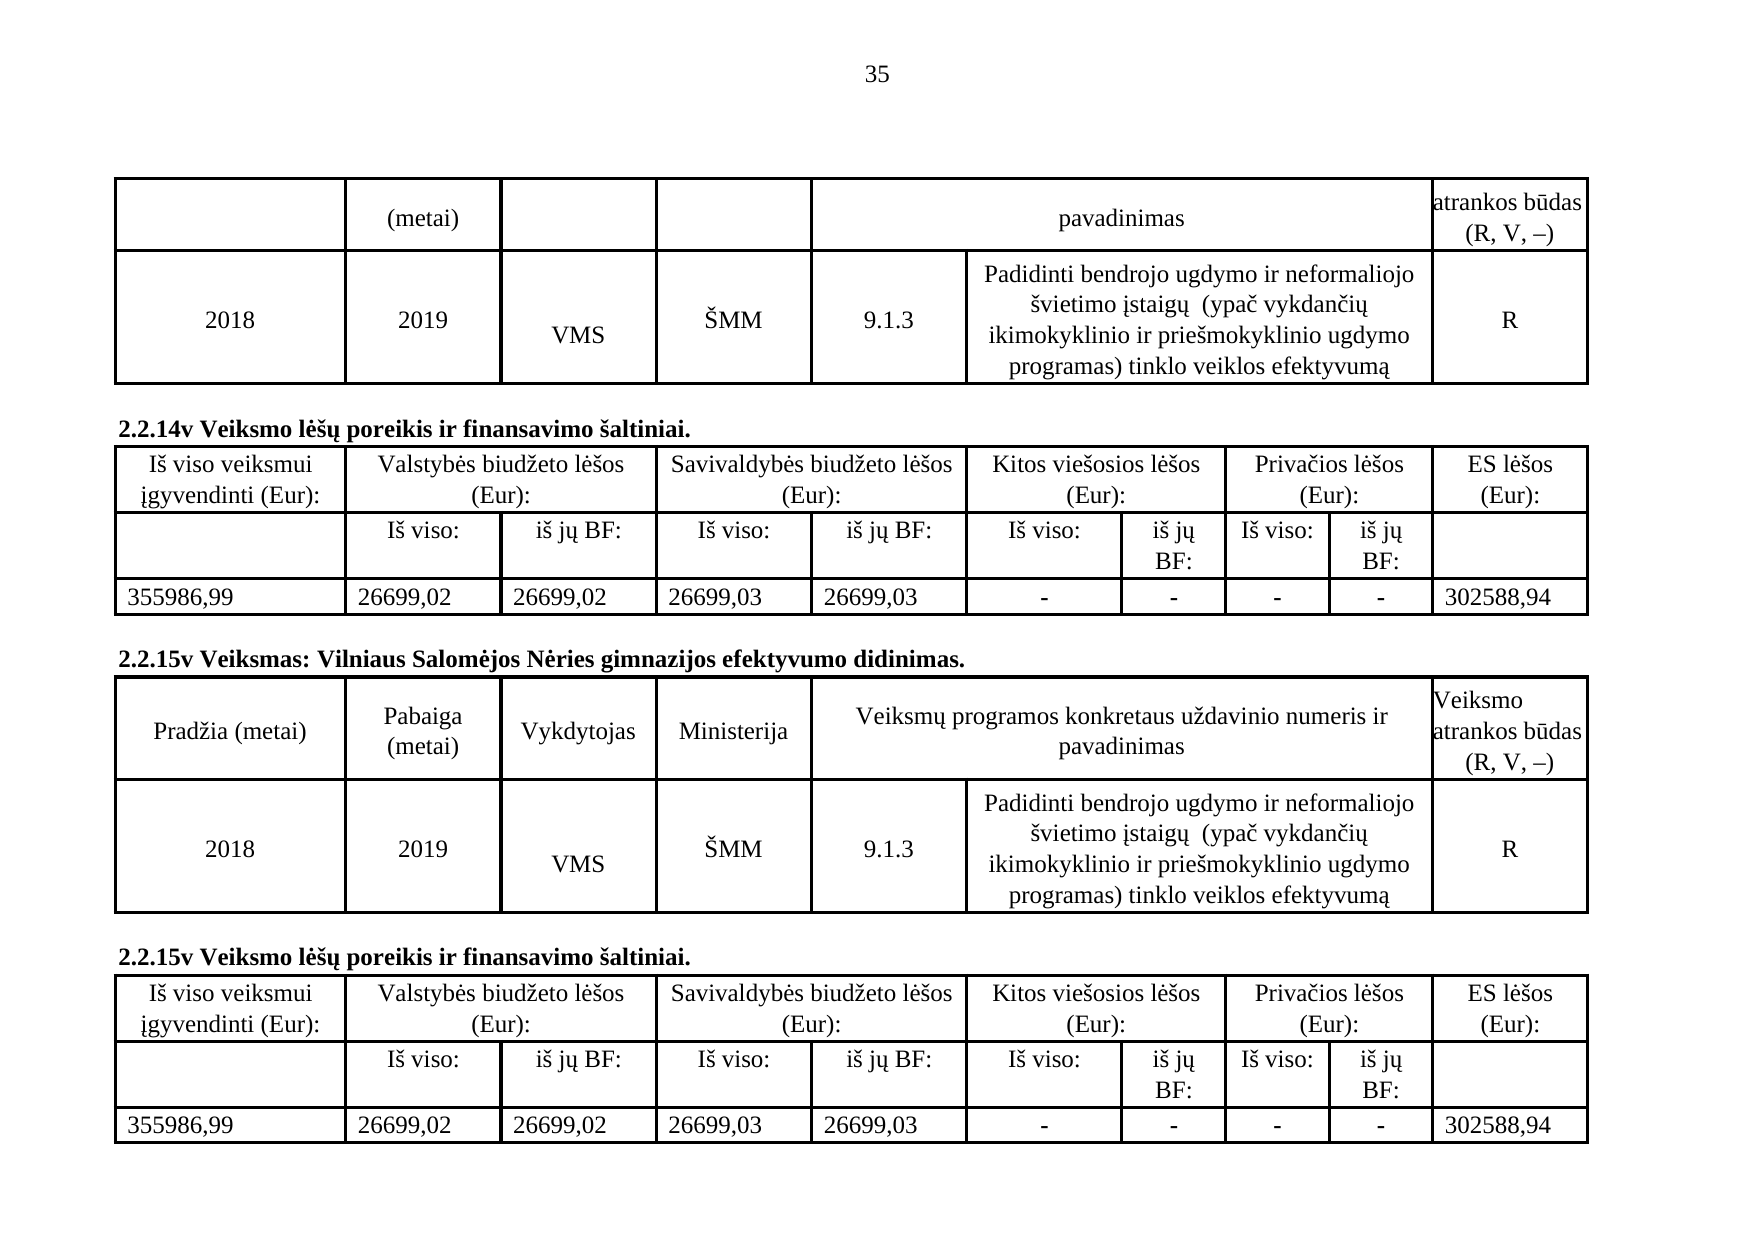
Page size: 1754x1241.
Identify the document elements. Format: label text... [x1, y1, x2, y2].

table_header Pradžia (metai) [117, 679, 344, 778]
table_cell - [968, 1109, 1120, 1141]
table_cell VMS [503, 252, 655, 382]
table_header [658, 180, 810, 249]
table_cell Iš viso: [968, 514, 1120, 577]
table_cell iš jų BF: [1123, 514, 1224, 577]
table_header Vykdytojas [503, 679, 655, 778]
table_cell Padidinti bendrojo ugdymo ir neformaliojo švietimo įstaigų (ypač vykdančių ikimokyklinio ir priešmokyklinio ugdymo programas) tinklo veiklos efektyvumą [968, 781, 1431, 911]
table_cell - [1227, 1109, 1328, 1141]
table_cell - [1227, 580, 1328, 612]
table_cell - [1123, 1109, 1224, 1141]
table_cell iš jų BF: [1123, 1043, 1224, 1106]
table_cell Iš viso: [347, 1043, 499, 1106]
table_header Privačios lėšos (Eur): [1227, 448, 1431, 511]
table_header Privačios lėšos (Eur): [1227, 977, 1431, 1040]
table_cell Iš viso: [1227, 514, 1328, 577]
table_cell iš jų BF: [1331, 514, 1431, 577]
table_cell Padidinti bendrojo ugdymo ir neformaliojo švietimo įstaigų (ypač vykdančių ikimokyklinio ir priešmokyklinio ugdymo programas) tinklo veiklos efektyvumą [968, 252, 1431, 382]
table_header Savivaldybės biudžeto lėšos (Eur): [658, 977, 965, 1040]
table_cell - [1331, 1109, 1431, 1141]
table_cell 26699,03 [658, 1109, 810, 1141]
table_cell ŠMM [658, 252, 810, 382]
table_header Veiksmų programos konkretaus uždavinio numeris ir pavadinimas [813, 679, 1431, 778]
table_header ES lėšos (Eur): [1434, 448, 1586, 511]
table_cell Iš viso: [658, 1043, 810, 1106]
table_cell 26699,02 [347, 580, 499, 612]
table_header [117, 180, 344, 249]
text 2.2.15v Veiksmo lėšų poreikis ir finansavimo šaltiniai. [118, 942, 1636, 971]
table_cell iš jų BF: [813, 514, 965, 577]
table_cell 26699,03 [658, 580, 810, 612]
table_cell 355986,99 [117, 580, 344, 612]
table_cell VMS [503, 781, 655, 911]
table_header Iš viso veiksmui įgyvendinti (Eur): [117, 448, 344, 511]
table_header (metai) [347, 180, 499, 249]
table_header Pabaiga (metai) [347, 679, 499, 778]
table_cell 2019 [347, 781, 499, 911]
table_header Kitos viešosios lėšos (Eur): [968, 977, 1224, 1040]
table_cell R [1434, 252, 1586, 382]
table_cell iš jų BF: [813, 1043, 965, 1106]
table_cell - [968, 580, 1120, 612]
table_cell 302588,94 [1434, 1109, 1586, 1141]
table_cell 26699,02 [347, 1109, 499, 1141]
table_cell iš jų BF: [1331, 1043, 1431, 1106]
text 2.2.15v Veiksmas: Vilniaus Salomėjos Nėries gimnazijos efektyvumo didinimas. [118, 644, 1636, 673]
table_cell 2018 [117, 252, 344, 382]
table_cell [117, 514, 344, 577]
table_cell 355986,99 [117, 1109, 344, 1141]
table_cell Iš viso: [1227, 1043, 1328, 1106]
table_cell [117, 1043, 344, 1106]
table_cell 302588,94 [1434, 580, 1586, 612]
table_header Savivaldybės biudžeto lėšos (Eur): [658, 448, 965, 511]
table_header Veiksmo atrankos būdas (R, V, –) [1434, 679, 1586, 778]
table_cell iš jų BF: [503, 1043, 655, 1106]
table_cell 9.1.3 [813, 781, 965, 911]
table_cell 2019 [347, 252, 499, 382]
table_header [503, 180, 655, 249]
table_header Valstybės biudžeto lėšos (Eur): [347, 448, 655, 511]
table_cell 26699,03 [813, 580, 965, 612]
table_header Ministerija [658, 679, 810, 778]
table_cell iš jų BF: [503, 514, 655, 577]
table_cell 26699,02 [503, 1109, 655, 1141]
table_cell - [1123, 580, 1224, 612]
table_cell 9.1.3 [813, 252, 965, 382]
table_header Valstybės biudžeto lėšos (Eur): [347, 977, 655, 1040]
table_header atrankos būdas (R, V, –) [1434, 180, 1586, 249]
table_header Iš viso veiksmui įgyvendinti (Eur): [117, 977, 344, 1040]
text 2.2.14v Veiksmo lėšų poreikis ir finansavimo šaltiniai. [118, 414, 1636, 442]
table_cell ŠMM [658, 781, 810, 911]
table_cell Iš viso: [347, 514, 499, 577]
table_cell 2018 [117, 781, 344, 911]
table_cell 26699,02 [503, 580, 655, 612]
table_cell R [1434, 781, 1586, 911]
table_cell Iš viso: [968, 1043, 1120, 1106]
table_cell 26699,03 [813, 1109, 965, 1141]
table_cell - [1331, 580, 1431, 612]
table_header ES lėšos (Eur): [1434, 977, 1586, 1040]
table_cell [1434, 1043, 1586, 1106]
table_header Kitos viešosios lėšos (Eur): [968, 448, 1224, 511]
table_header pavadinimas [813, 180, 1431, 249]
table_cell [1434, 514, 1586, 577]
table_cell Iš viso: [658, 514, 810, 577]
